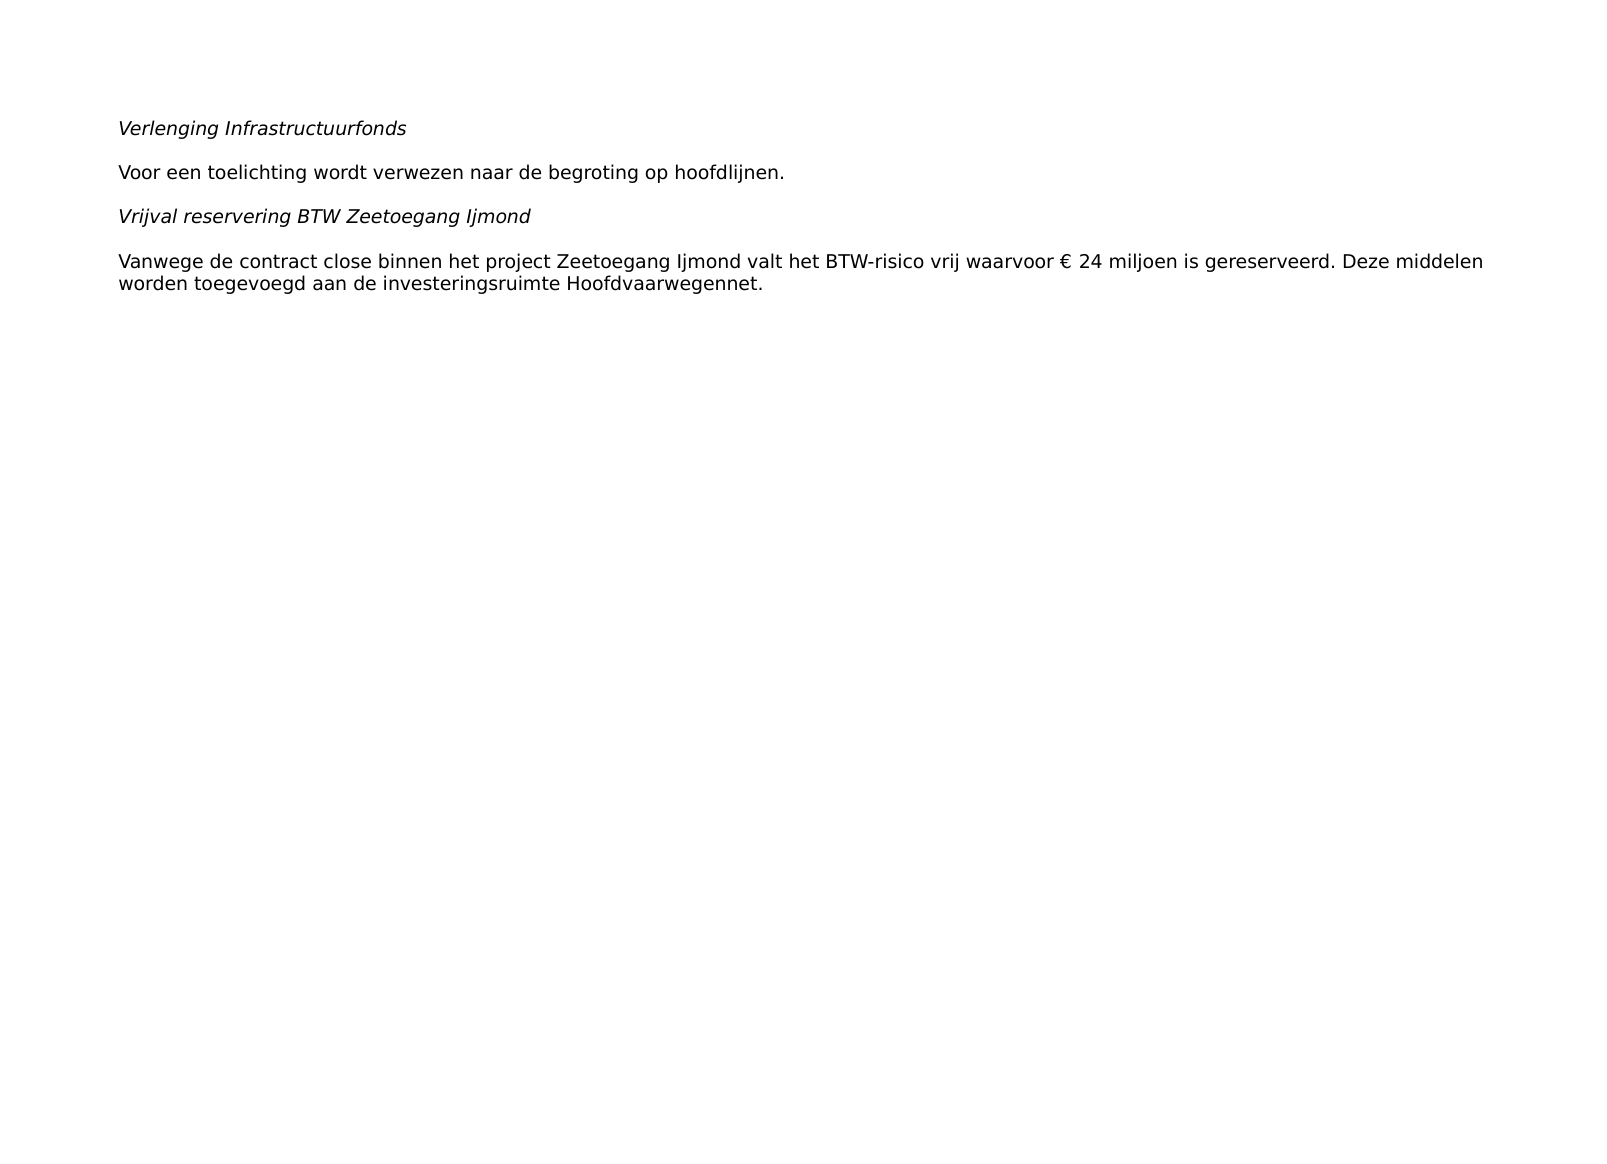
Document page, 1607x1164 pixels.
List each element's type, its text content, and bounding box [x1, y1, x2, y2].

text Vanwege de contract close binnen het project Zeetoegang Ijmond valt het BTW-risico vrij waarvoor € 24 miljoen is gereserveerd. Deze middelen worden toegevoegd aan de investeringsruimte Hoofdvaarwegennet. [118, 251, 1488, 294]
text Voor een toelichting wordt verwezen naar de begroting op hoofdlijnen. [118, 162, 1488, 184]
subtitle Vrijval reservering BTW Zeetoegang Ijmond [118, 206, 1488, 228]
subtitle Verlenging Infrastructuurfonds [118, 118, 1488, 140]
